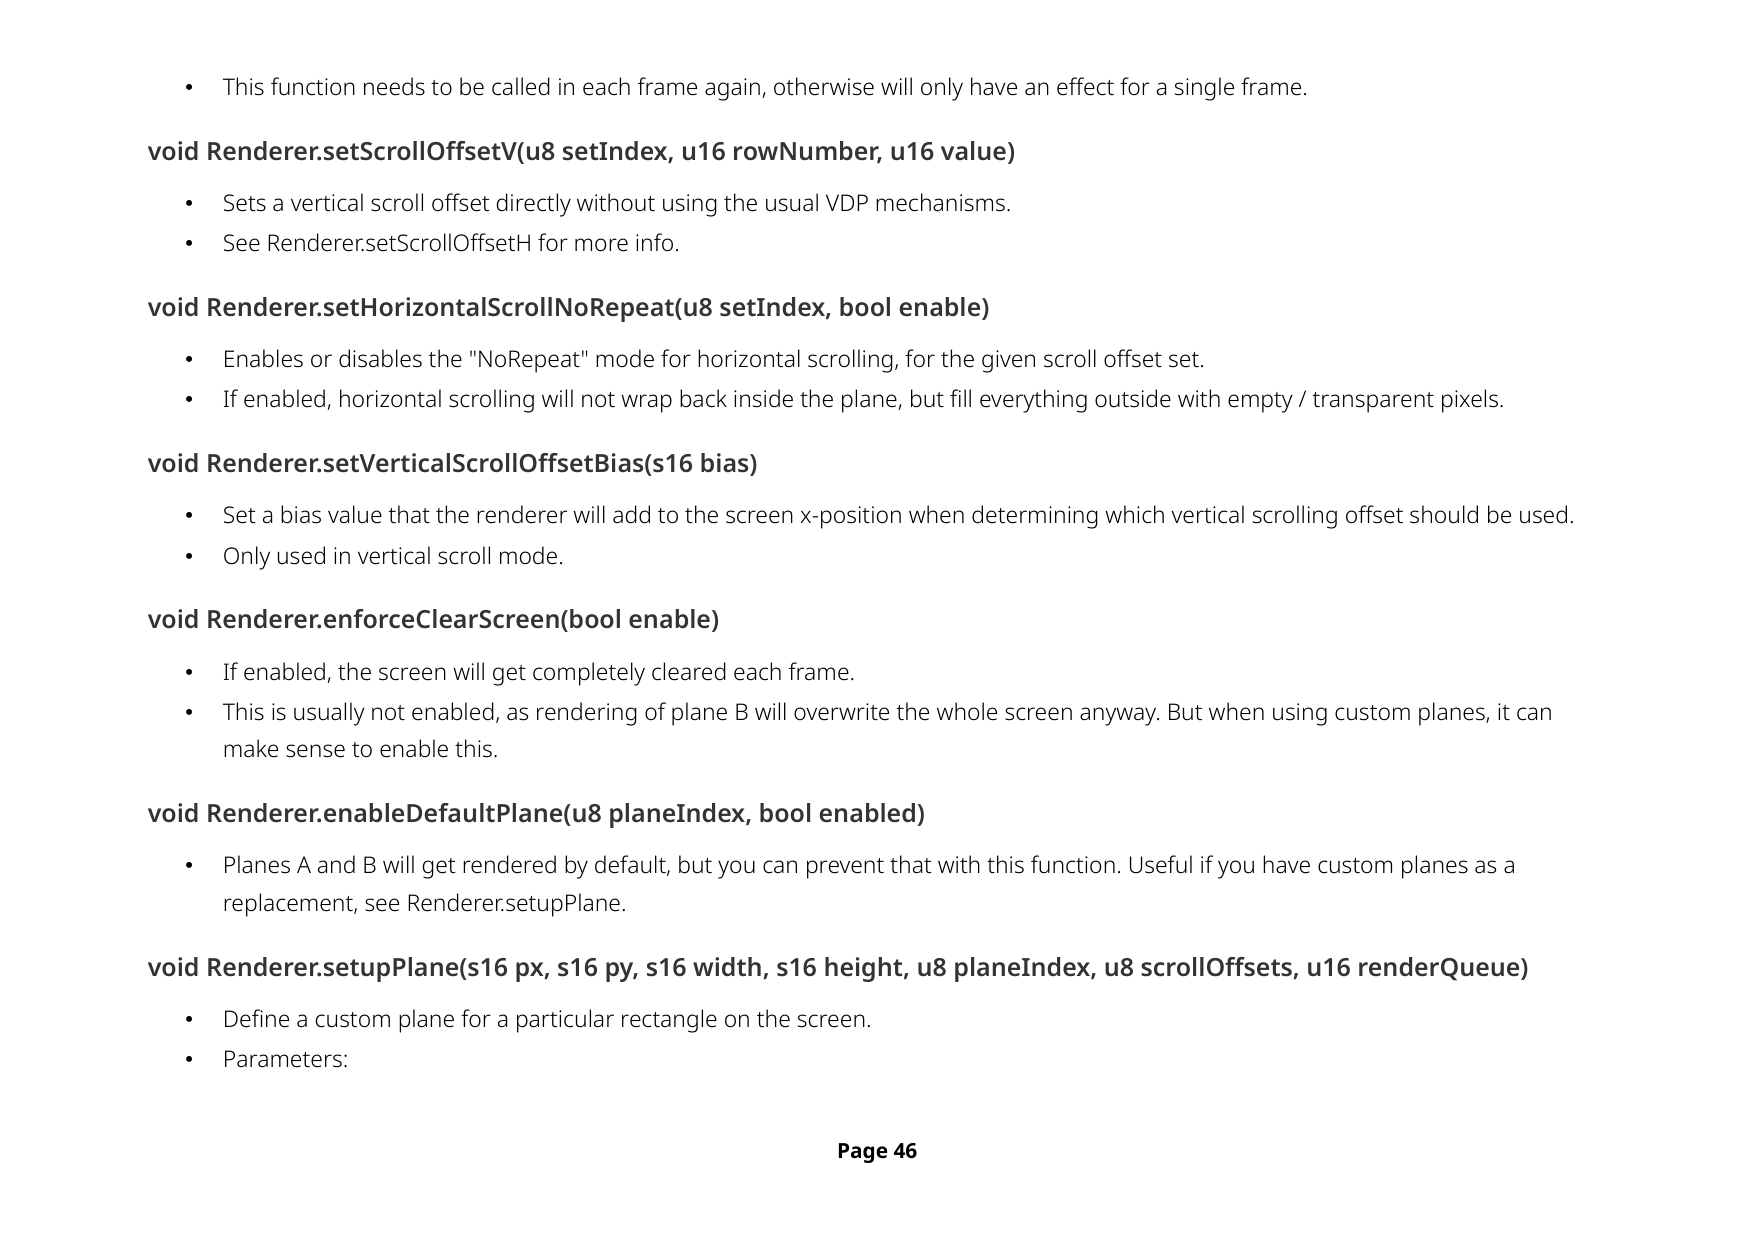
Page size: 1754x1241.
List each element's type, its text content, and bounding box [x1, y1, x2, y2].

list This is usually not enabled, as rendering of plane B will overwrite the whole screen anyway. But when using custom planes, it can make sense to enable this. [185, 696, 1606, 764]
list Only used in vertical scroll mode. [185, 539, 1606, 571]
list This function needs to be called in each frame again, otherwise will only have an effect for a single frame. [185, 71, 1606, 102]
list Enables or disables the "NoRepeat" mode for horizontal scrolling, for the given scroll offset set. [185, 343, 1606, 374]
subtitle void Renderer.setVerticalScrollOffsetBias(s16 bias) [148, 446, 1606, 480]
list If enabled, the screen will get completely cleared each frame. [185, 655, 1606, 687]
subtitle void Renderer.setScrollOffsetV(u8 setIndex, u16 rowNumber, u16 value) [148, 133, 1606, 167]
list Sets a vertical scroll offset directly without using the usual VDP mechanisms. [185, 187, 1606, 218]
list See Renderer.setScrollOffsetH for more info. [185, 227, 1606, 258]
subtitle void Renderer.enforceClearScreen(bool enable) [148, 602, 1606, 636]
subtitle void Renderer.enableDefaultPlane(u8 planeIndex, bool enabled) [148, 796, 1606, 830]
list Define a custom plane for a particular rectangle on the screen. [185, 1002, 1606, 1034]
list Planes A and B will get rendered by default, but you can prevent that with this function. Useful if you have custom planes as a replacement, see Renderer.setupPlane. [185, 849, 1606, 918]
list Parameters: [185, 1043, 1606, 1074]
list Set a bias value that the renderer will add to the screen x-position when determining which vertical scrolling offset should be used. [185, 499, 1606, 530]
subtitle void Renderer.setHorizontalScrollNoRepeat(u8 setIndex, bool enable) [148, 289, 1606, 324]
list If enabled, horizontal scrolling will not wrap back inside the plane, but fill everything outside with empty / transparent pixels. [185, 383, 1606, 414]
subtitle void Renderer.setupPlane(s16 px, s16 py, s16 width, s16 height, u8 planeIndex, u8 scrollOffsets, u16 renderQueue) [148, 949, 1606, 983]
